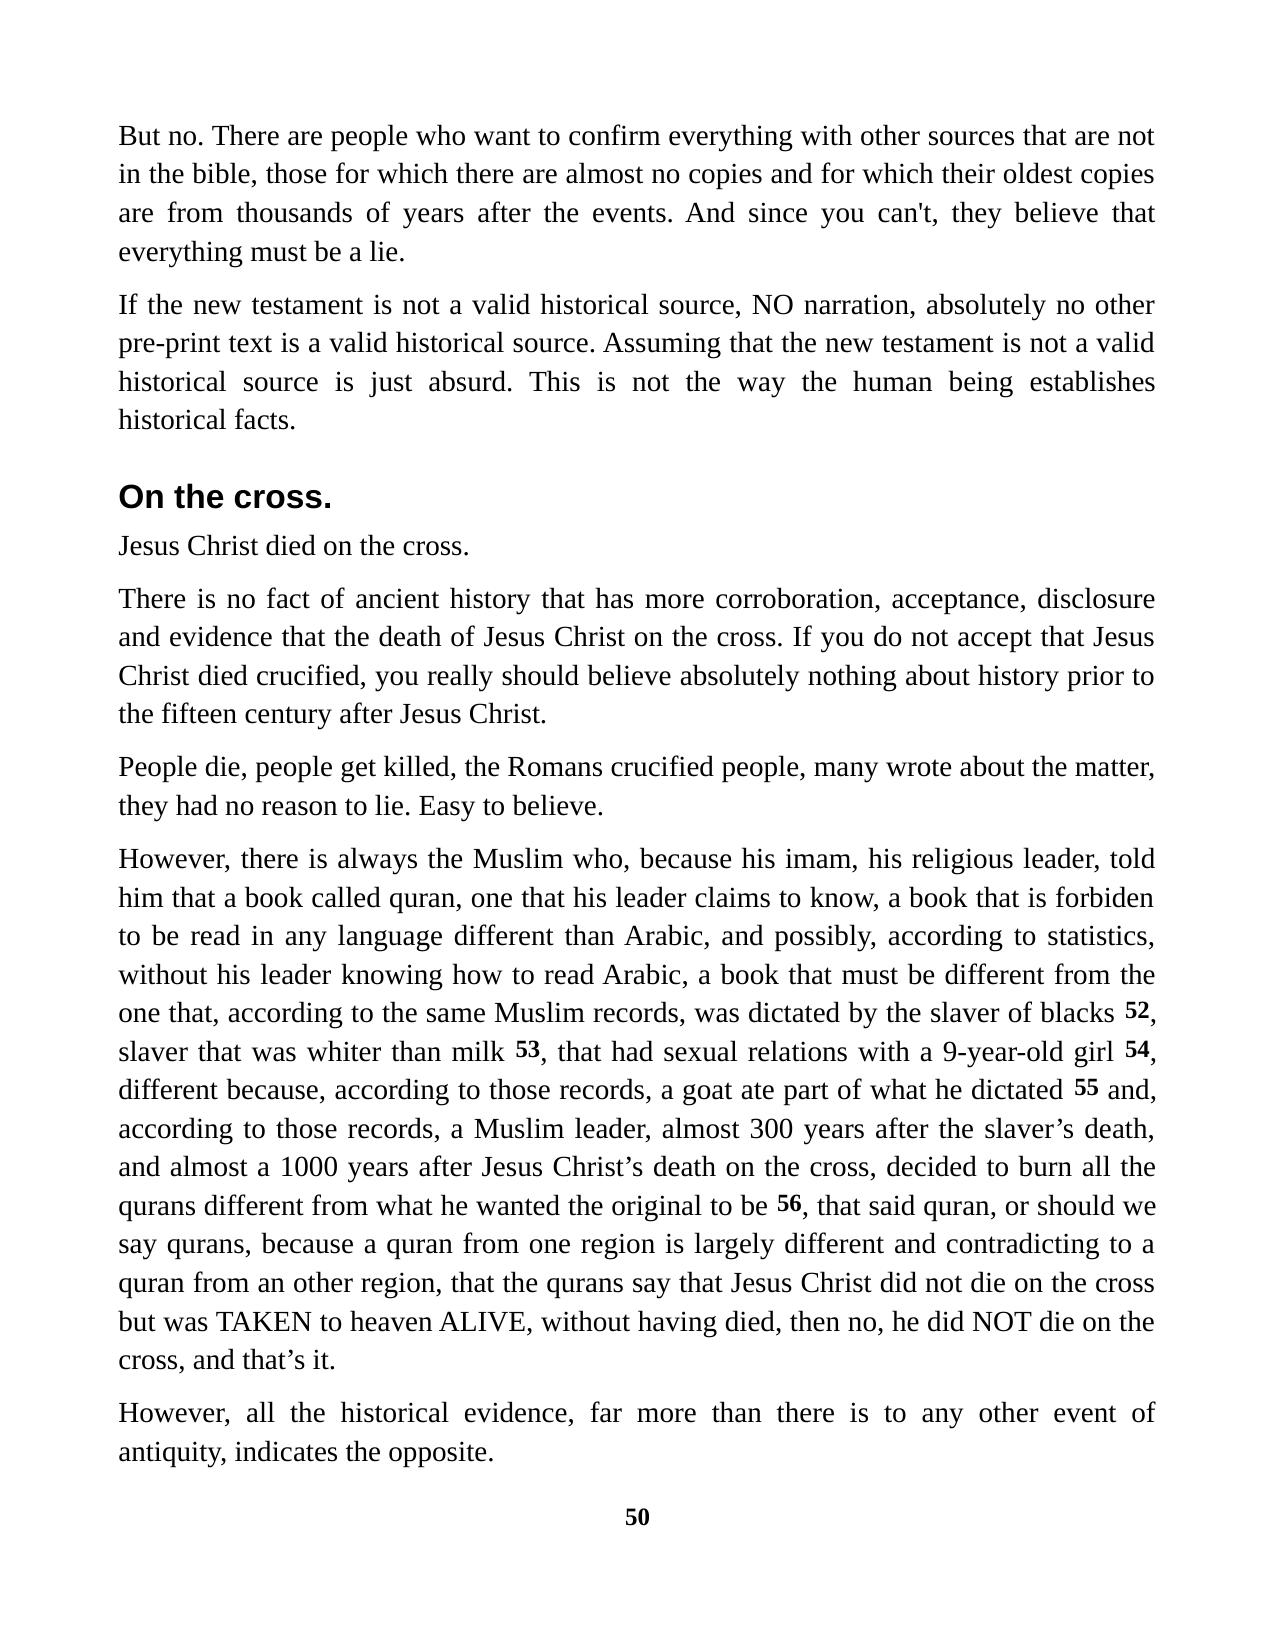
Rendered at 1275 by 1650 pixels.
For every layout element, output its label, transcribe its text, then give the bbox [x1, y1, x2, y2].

text However, all the historical evidence, far more than there is to any other event of antiquity, indicates the opposite. [118, 1395, 1157, 1467]
text If the new testament is not a valid historical source, NO narration, absolutely no other pre-print text is a valid historical source. Assuming that the new testament is not a valid historical source is just absurd. This is not the way the human being establishes historical facts. [118, 287, 1157, 436]
text People die, people get killed, the Romans crucified people, many wrote about the matter, they had no reason to lie. Easy to believe. [118, 749, 1157, 822]
text But no. There are people who want to confirm everything with other sources that are not in the bible, those for which there are almost no copies and for which their oldest copies are from thousands of years after the events. And since you can't, they believe that everything must be a lie. [118, 118, 1157, 267]
text However, there is always the Muslim who, because his imam, his religious leader, told him that a book called quran, one that his leader claims to know, a book that is forbiden to be read in any language different than Arabic, and possibly, according to statistics, without his leader knowing how to read Arabic, a book that must be different from the one that, according to the same Muslim records, was dictated by the slaver of blacks , slaver that was whiter than milk , that had sexual relations with a 9-year-old girl , different because, according to those records, a goat ate part of what he dictated and, according to those records, a Muslim leader, almost 300 years after the slaver’s death, and almost a 1000 years after Jesus Christ’s death on the cross, decided to burn all the qurans different from what he wanted the original to be , that said quran, or should we say qurans, because a quran from one region is largely different and contradicting to a quran from an other region, that the qurans say that Jesus Christ did not die on the cross but was TAKEN to heaven ALIVE, without having died, then no, he did NOT die on the cross, and that’s it. [118, 841, 1157, 1376]
text Jesus Christ died on the cross. [118, 528, 1157, 561]
text There is no fact of ancient history that has more corroboration, acceptance, disclosure and evidence that the death of Jesus Christ on the cross. If you do not accept that Jesus Christ died crucified, you really should believe absolutely nothing about history prior to the fifteen century after Jesus Christ. [118, 581, 1157, 730]
subtitle On the cross. [118, 476, 1157, 515]
